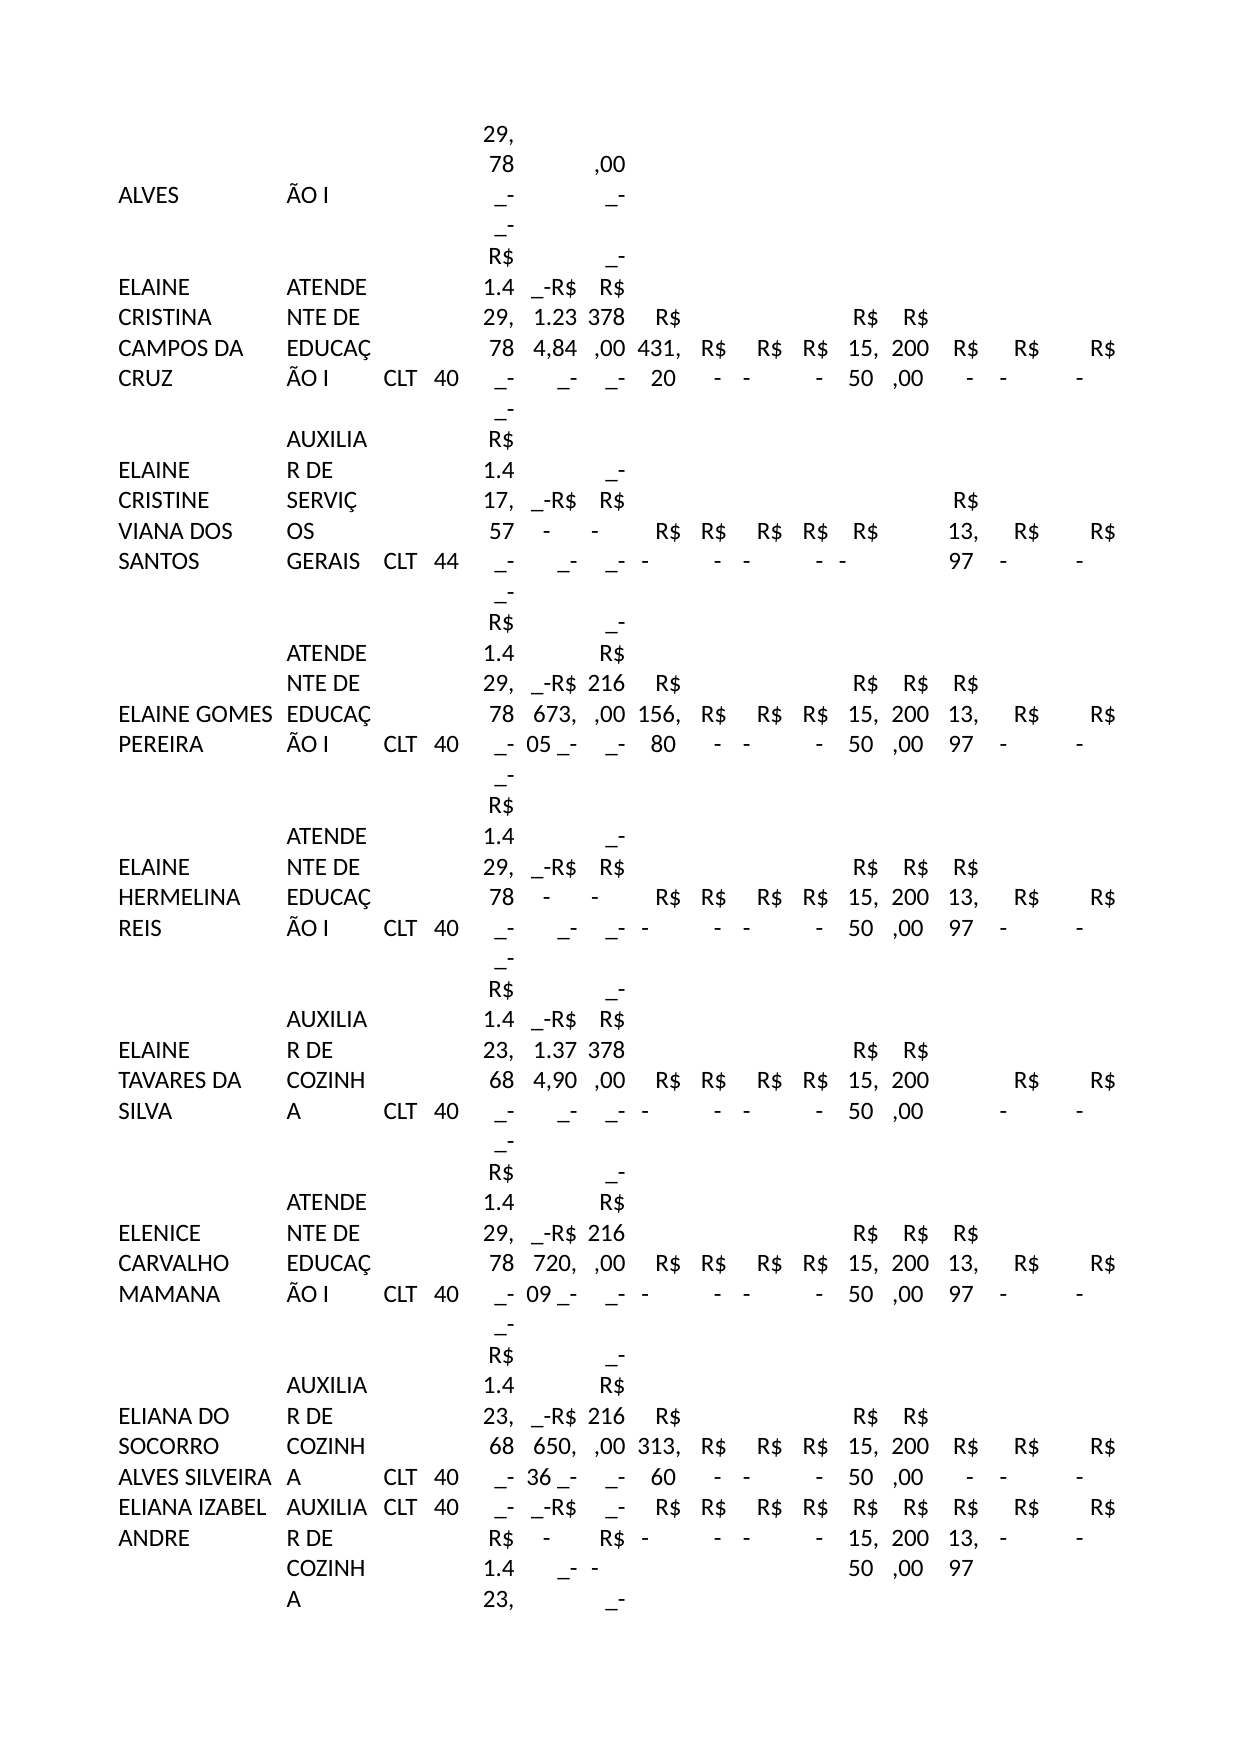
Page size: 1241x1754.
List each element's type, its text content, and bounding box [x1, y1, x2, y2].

table_cell R$ - [786, 393, 832, 576]
table_cell _-R$ 1.423, [468, 1492, 517, 1614]
table_cell CLT [376, 1125, 424, 1308]
table_cell R$ - [786, 1492, 832, 1614]
table_cell R$ - [786, 1125, 832, 1308]
table_cell R$ - [730, 1492, 786, 1614]
table_cell R$ - [684, 1492, 730, 1614]
table_cell R$ - [1043, 942, 1119, 1125]
table_cell _-R$ 1.374,90 _- [517, 942, 580, 1125]
table_cell R$ - [982, 759, 1043, 942]
table_cell CLT [376, 1492, 424, 1614]
table_cell R$ - [832, 393, 882, 576]
table_cell R$ - [684, 942, 730, 1125]
table_cell CLT [376, 393, 424, 576]
table_cell R$ - [786, 210, 832, 393]
table_cell R$ - [684, 1309, 730, 1492]
table_cell R$ 13,97 [932, 1125, 982, 1308]
table_cell _-R$ 720,09 _- [517, 1125, 580, 1308]
table_cell ATENDENTE DE EDUCAÇÃO I [283, 759, 376, 942]
table_cell 29,78 _- [468, 118, 517, 210]
table_cell R$ - [684, 759, 730, 942]
table_cell CLT [376, 576, 424, 759]
table_cell 40 [425, 1309, 467, 1492]
table_cell [786, 118, 832, 210]
table_cell 40 [425, 576, 467, 759]
table_cell _-R$ 1.429,78 _- [468, 1125, 517, 1308]
table_cell ,00 _- [580, 118, 628, 210]
table_cell _-R$ 1.429,78 _- [468, 576, 517, 759]
table_cell R$ - [1043, 210, 1119, 393]
table_cell [832, 118, 882, 210]
table_cell CLT [376, 1309, 424, 1492]
table_cell R$ - [1043, 1309, 1119, 1492]
table_cell R$ 15,50 [832, 1309, 882, 1492]
table_cell AUXILIAR DE COZINHA [283, 1492, 376, 1614]
table_cell R$ 156,80 [628, 576, 684, 759]
table_cell _-R$ - _- [580, 393, 628, 576]
table_cell R$ - [982, 1492, 1043, 1614]
table_cell R$ - [730, 393, 786, 576]
table_cell R$ - [1043, 1492, 1119, 1614]
table_cell R$ - [982, 1125, 1043, 1308]
table_cell [882, 118, 932, 210]
table_cell [882, 393, 932, 576]
table_cell 44 [425, 393, 467, 576]
table_cell _-R$ - _- [580, 759, 628, 942]
table_cell R$ - [786, 942, 832, 1125]
table_cell _-R$ 378,00 _- [580, 942, 628, 1125]
table_cell R$ - [1043, 759, 1119, 942]
table_cell AUXILIAR DE COZINHA [283, 942, 376, 1125]
table_cell ÃO I [283, 118, 376, 210]
table_cell R$ 15,50 [832, 942, 882, 1125]
table_cell _-R$ 1.423,68 _- [468, 1309, 517, 1492]
table_cell R$ - [684, 210, 730, 393]
table_cell R$ 200,00 [882, 759, 932, 942]
table_cell [425, 118, 467, 210]
table_cell ELAINE GOMES PEREIRA [115, 576, 283, 759]
table_cell _-R$ 378,00 _- [580, 210, 628, 393]
table_cell R$ - [730, 576, 786, 759]
table_cell R$ 200,00 [882, 1492, 932, 1614]
table_cell _-R$ 1.417,57 _- [468, 393, 517, 576]
table_cell R$ - [684, 576, 730, 759]
table_cell _-R$ 673,05 _- [517, 576, 580, 759]
table_cell 40 [425, 1125, 467, 1308]
table_cell R$ - [730, 942, 786, 1125]
table_cell R$ - [628, 393, 684, 576]
table_cell R$ - [1043, 576, 1119, 759]
table_cell R$ 200,00 [882, 1125, 932, 1308]
table_cell _-R$ 1.429,78 _- [468, 210, 517, 393]
table_cell _-R$ 650,36 _- [517, 1309, 580, 1492]
table_cell R$ 313,60 [628, 1309, 684, 1492]
table_cell R$ 200,00 [882, 576, 932, 759]
table_cell [932, 942, 982, 1125]
table_cell 40 [425, 1492, 467, 1614]
table_cell R$ 13,97 [932, 759, 982, 942]
table_cell R$ - [982, 576, 1043, 759]
table_cell CLT [376, 210, 424, 393]
table_cell [628, 118, 684, 210]
table_cell R$ 13,97 [932, 576, 982, 759]
table_cell R$ 15,50 [832, 576, 882, 759]
table_cell ELIANA DO SOCORRO ALVES SILVEIRA [115, 1309, 283, 1492]
table_cell R$ 15,50 [832, 1492, 882, 1614]
table_cell [932, 118, 982, 210]
table_cell R$ 200,00 [882, 210, 932, 393]
table_cell R$ 15,50 [832, 759, 882, 942]
table_cell R$ - [628, 759, 684, 942]
table_cell 40 [425, 942, 467, 1125]
table_cell R$ - [982, 210, 1043, 393]
table_cell [376, 118, 424, 210]
table_cell 40 [425, 759, 467, 942]
table_cell [684, 118, 730, 210]
table_cell [1043, 118, 1119, 210]
table_cell AUXILIAR DE COZINHA [283, 1309, 376, 1492]
table_cell R$ - [628, 1125, 684, 1308]
table_cell R$ 200,00 [882, 1309, 932, 1492]
table_cell CLT [376, 942, 424, 1125]
table_cell R$ - [628, 1492, 684, 1614]
table_cell R$ - [1043, 393, 1119, 576]
table_cell _-R$ 1.429,78 _- [468, 759, 517, 942]
table_cell [982, 118, 1043, 210]
table_cell ELIANA IZABEL ANDRE [115, 1492, 283, 1614]
table_cell R$ - [1043, 1125, 1119, 1308]
table_cell R$ - [932, 1309, 982, 1492]
table_cell R$ - [730, 210, 786, 393]
table_cell R$ - [786, 576, 832, 759]
table_cell R$ - [932, 210, 982, 393]
table_cell R$ 200,00 [882, 942, 932, 1125]
table_cell ELAINE TAVARES DA SILVA [115, 942, 283, 1125]
table_cell R$ - [730, 759, 786, 942]
table_cell ATENDENTE DE EDUCAÇÃO I [283, 210, 376, 393]
table_cell _-R$ 216,00 _- [580, 1309, 628, 1492]
table_cell R$ - [786, 1309, 832, 1492]
table_cell R$ 431,20 [628, 210, 684, 393]
table_cell _-R$ 1.423,68 _- [468, 942, 517, 1125]
table_cell ELAINE CRISTINE VIANA DOS SANTOS [115, 393, 283, 576]
table_cell ELAINE CRISTINA CAMPOS DA CRUZ [115, 210, 283, 393]
table_cell R$ - [982, 1309, 1043, 1492]
table_cell ALVES [115, 118, 283, 210]
table_cell _-R$ - _- [517, 1492, 580, 1614]
table_cell R$ 15,50 [832, 1125, 882, 1308]
table_cell CLT [376, 759, 424, 942]
table_cell _-R$ 216,00 _- [580, 576, 628, 759]
table_cell [730, 118, 786, 210]
table_cell ELENICE CARVALHO MAMANA [115, 1125, 283, 1308]
table_cell R$ 13,97 [932, 393, 982, 576]
table_cell ELAINE HERMELINA REIS [115, 759, 283, 942]
table_cell R$ - [730, 1309, 786, 1492]
table_cell _-R$ 1.234,84 _- [517, 210, 580, 393]
table_cell R$ - [982, 942, 1043, 1125]
table_cell _-R$ - _- [580, 1492, 628, 1614]
table_cell _-R$ - _- [517, 393, 580, 576]
table_cell R$ - [786, 759, 832, 942]
table_cell [517, 118, 580, 210]
table_cell R$ - [982, 393, 1043, 576]
table_cell ATENDENTE DE EDUCAÇÃO I [283, 576, 376, 759]
table_cell R$ - [628, 942, 684, 1125]
table_cell _-R$ - _- [517, 759, 580, 942]
table_cell ATENDENTE DE EDUCAÇÃO I [283, 1125, 376, 1308]
table_cell R$ - [684, 1125, 730, 1308]
table_cell _-R$ 216,00 _- [580, 1125, 628, 1308]
table_cell AUXILIAR DE SERVIÇOS GERAIS [283, 393, 376, 576]
table_cell 40 [425, 210, 467, 393]
table_cell R$ 13,97 [932, 1492, 982, 1614]
table_cell R$ - [730, 1125, 786, 1308]
table_cell R$ 15,50 [832, 210, 882, 393]
table_cell R$ - [684, 393, 730, 576]
